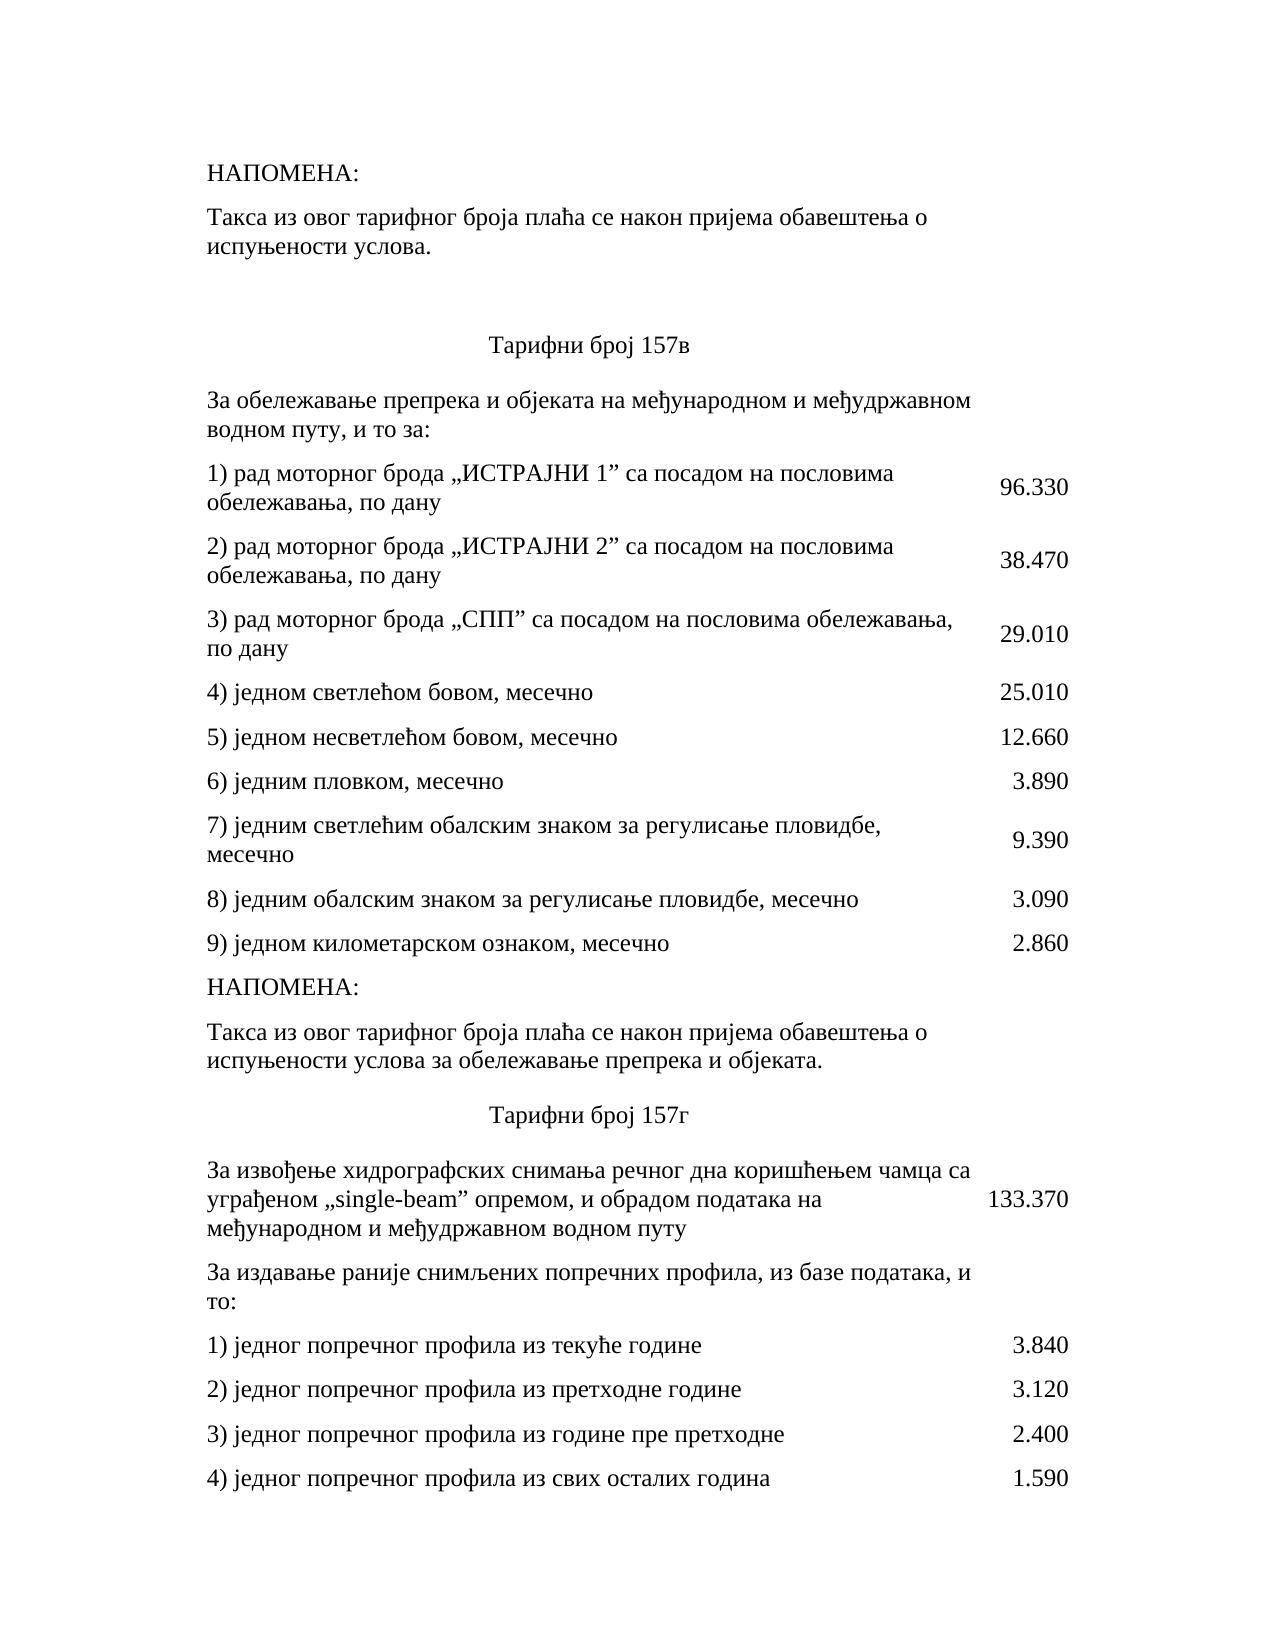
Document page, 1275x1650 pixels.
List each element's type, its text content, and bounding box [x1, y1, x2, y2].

table_cell [979, 312, 1076, 377]
table_cell 2) једног попречног профила из претходне године [199, 1367, 979, 1411]
table_cell 96.330 [979, 450, 1076, 523]
table_cell [979, 268, 1076, 312]
table_cell [979, 377, 1076, 450]
table_cell [979, 194, 1076, 267]
table_cell 29.010 [979, 596, 1076, 669]
table_cell [199, 268, 979, 312]
table_cell Тарифни број 157в [199, 312, 979, 377]
table_cell 4) једног попречног профила из свих осталих година [199, 1455, 979, 1500]
table_cell 6) једним пловком, месечно [199, 758, 979, 803]
table_cell 3) рад моторног брода „СПП” са посадом на пословима обележавања, по дану [199, 596, 979, 669]
table_cell 4) једном светлећом бовом, месечно [199, 670, 979, 714]
table_cell 8) једним обалским знаком за регулисање пловидбе, месечно [199, 876, 979, 920]
table_cell Тарифни број 157г [199, 1082, 979, 1147]
table_cell [979, 1249, 1076, 1322]
table_cell НАПОМЕНА: [199, 965, 979, 1009]
table_cell 3) једног попречног профила из године пре претходне [199, 1411, 979, 1455]
table_cell 3.120 [979, 1367, 1076, 1411]
table_cell 2) рад моторног брода „ИСТРАЈНИ 2” са посадом на пословима обележавања, по дану [199, 523, 979, 596]
table_cell 3.090 [979, 876, 1076, 920]
table_cell За обележавање препрека и објеката на међународном и међудржавном водном путу, и то за: [199, 377, 979, 450]
table_cell [979, 150, 1076, 194]
table_cell 1) рад моторног брода „ИСТРАЈНИ 1” са посадом на пословима обележавања, по дану [199, 450, 979, 523]
table_cell За извођење хидрографских снимања речног дна коришћењем чамца са уграђеном „single-beam” опремом, и обрадом података на међународном и међудржавном водном путу [199, 1147, 979, 1249]
table_cell [979, 1009, 1076, 1082]
table_cell 1.590 [979, 1455, 1076, 1500]
table_cell 1) једног попречног профила из текуће године [199, 1322, 979, 1367]
table_cell НАПОМЕНА: [199, 150, 979, 194]
table_cell За издавање раније снимљених попречних профила, из базе података, и то: [199, 1249, 979, 1322]
table_cell 25.010 [979, 670, 1076, 714]
table_cell [979, 965, 1076, 1009]
table_cell 12.660 [979, 714, 1076, 758]
table_cell 133.370 [979, 1147, 1076, 1249]
table_cell 3.890 [979, 758, 1076, 803]
table_cell 3.840 [979, 1322, 1076, 1367]
table_cell 9.390 [979, 803, 1076, 876]
table_cell Такса из овог тарифног броја плаћа се након пријема обавештења о испуњености услова. [199, 194, 979, 267]
table_cell 7) једним светлећим обалским знаком за регулисање пловидбе, месечно [199, 803, 979, 876]
table_cell 2.860 [979, 920, 1076, 964]
table_cell [979, 1082, 1076, 1147]
table_cell 2.400 [979, 1411, 1076, 1455]
table_cell 38.470 [979, 523, 1076, 596]
table_cell 5) једном несветлећом бовом, месечно [199, 714, 979, 758]
table_cell 9) једном километарском ознаком, месечно [199, 920, 979, 964]
table_cell Такса из овог тарифног броја плаћа се након пријема обавештења о испуњености услова за обележавање препрека и објеката. [199, 1009, 979, 1082]
